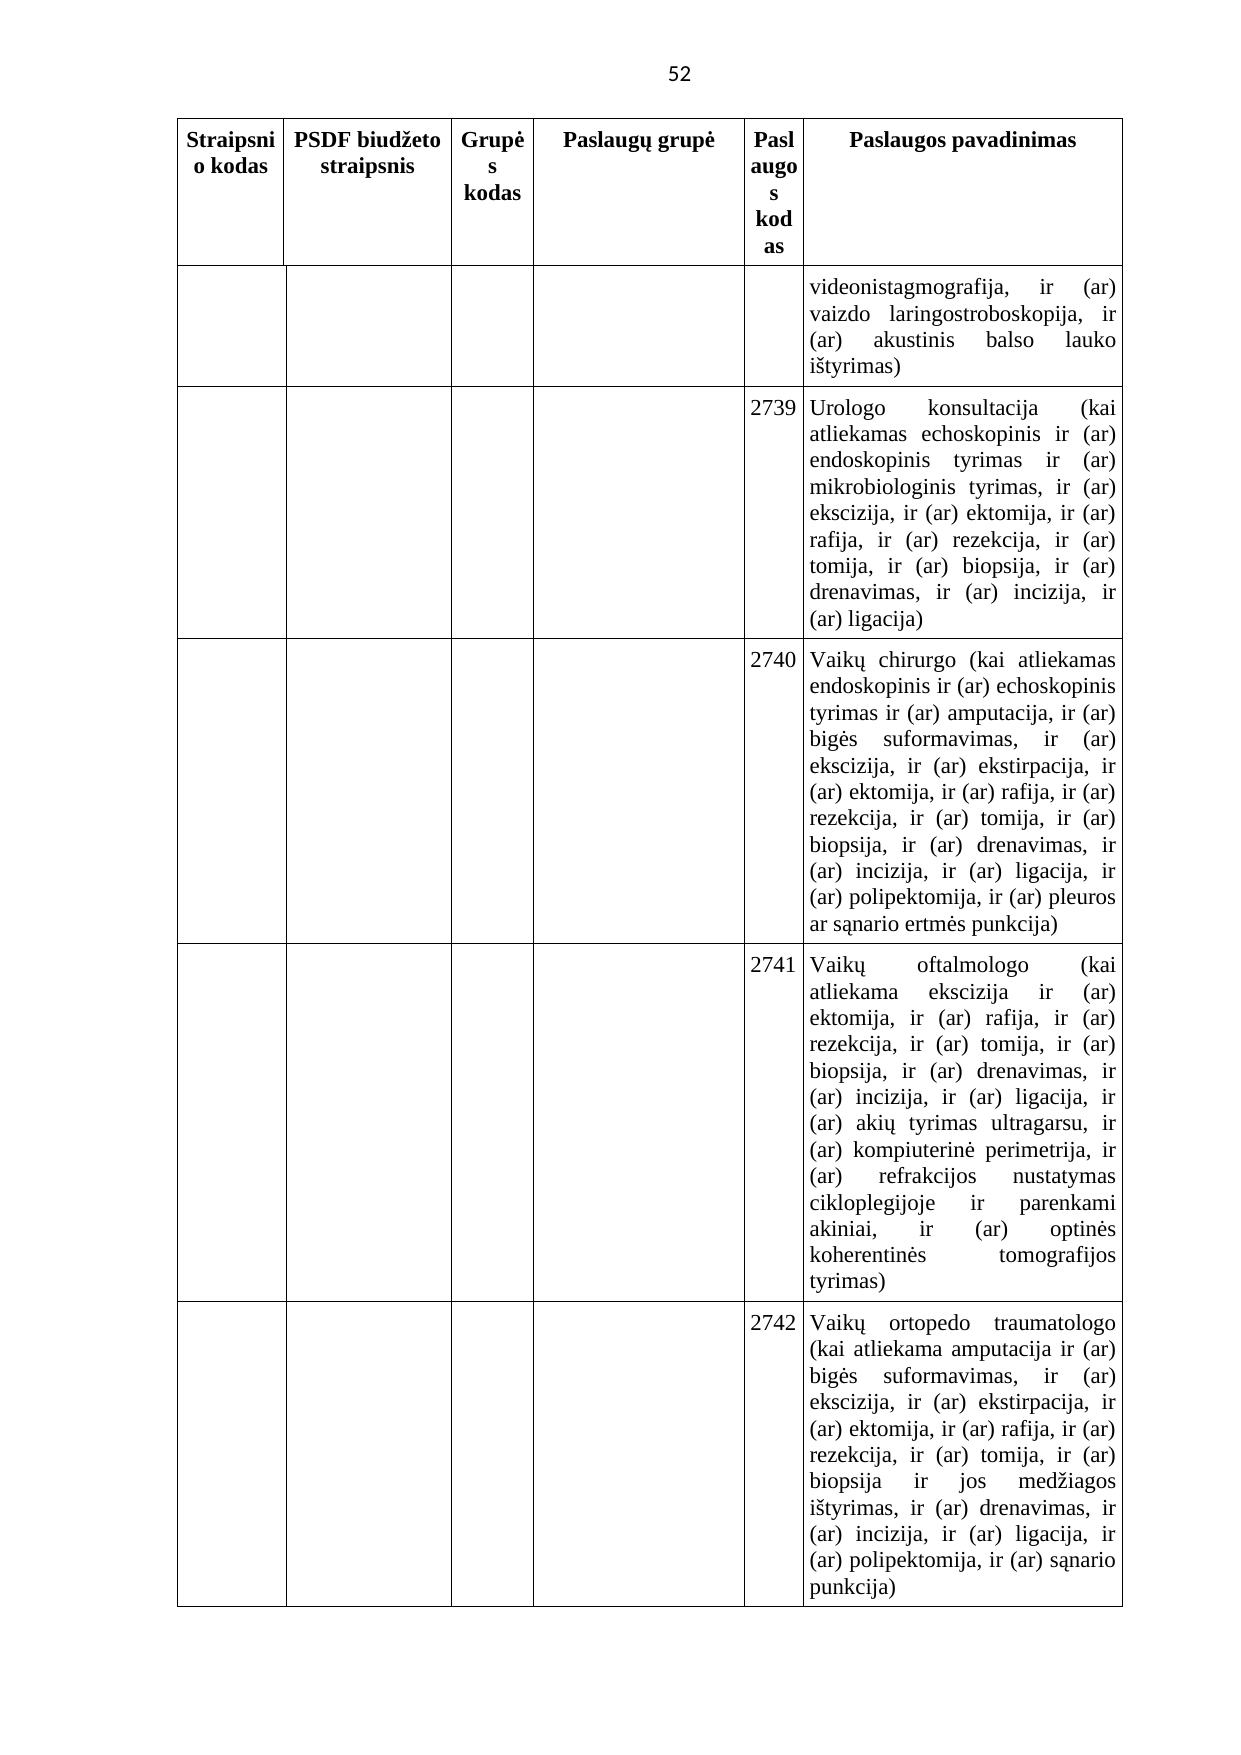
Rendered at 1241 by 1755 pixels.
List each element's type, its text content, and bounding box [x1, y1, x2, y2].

table_cell [178, 266, 286, 386]
table_cell 2742 [745, 1302, 803, 1606]
table_cell [452, 266, 533, 386]
table_header Straipsnio kodas [178, 119, 283, 265]
table_cell [178, 639, 286, 943]
table_cell 2739 [745, 387, 803, 638]
table_header Paslaugos kodas [745, 119, 803, 265]
table_cell 2741 [745, 944, 803, 1301]
table_cell Vaikų oftalmologo (kai atliekama ekscizija ir (ar) ektomija, ir (ar) rafija, ir (ar) rezekcija, ir (ar) tomija, ir (ar) biopsija, ir (ar) drenavimas, ir (ar) incizija, ir (ar) ligacija, ir (ar) akių tyrimas ultragarsu, ir (ar) kompiuterinė perimetrija, ir (ar) refrakcijos nustatymas cikloplegijoje ir parenkami akiniai, ir (ar) optinės koherentinės tomografijos tyrimas) [804, 944, 1122, 1301]
table_cell [287, 944, 451, 1301]
table_cell [178, 1302, 286, 1606]
table_cell [178, 944, 286, 1301]
table_header Paslaugų grupė [534, 119, 744, 265]
table_cell [534, 1302, 744, 1606]
table_cell [534, 944, 744, 1301]
table_cell [287, 387, 451, 638]
table_cell [178, 387, 286, 638]
table_cell [745, 266, 803, 386]
table_cell videonistagmografija, ir (ar) vaizdo laringostroboskopija, ir (ar) akustinis balso lauko ištyrimas) [804, 266, 1122, 386]
table_cell [534, 639, 744, 943]
table_cell Vaikų chirurgo (kai atliekamas endoskopinis ir (ar) echoskopinis tyrimas ir (ar) amputacija, ir (ar) bigės suformavimas, ir (ar) ekscizija, ir (ar) ekstirpacija, ir (ar) ektomija, ir (ar) rafija, ir (ar) rezekcija, ir (ar) tomija, ir (ar) biopsija, ir (ar) drenavimas, ir (ar) incizija, ir (ar) ligacija, ir (ar) polipektomija, ir (ar) pleuros ar sąnario ertmės punkcija) [804, 639, 1122, 943]
table_header PSDF biudžeto straipsnis [284, 119, 451, 265]
table_header Paslaugos pavadinimas [804, 119, 1122, 265]
table_cell [534, 387, 744, 638]
table_cell [452, 944, 533, 1301]
table_header Grupės kodas [452, 119, 533, 265]
table_cell [287, 266, 451, 386]
table_cell [452, 1302, 533, 1606]
table_cell Urologo konsultacija (kai atliekamas echoskopinis ir (ar) endoskopinis tyrimas ir (ar) mikrobiologinis tyrimas, ir (ar) ekscizija, ir (ar) ektomija, ir (ar) rafija, ir (ar) rezekcija, ir (ar) tomija, ir (ar) biopsija, ir (ar) drenavimas, ir (ar) incizija, ir (ar) ligacija) [804, 387, 1122, 638]
table_cell [534, 266, 744, 386]
table_cell [287, 639, 451, 943]
table_cell [452, 639, 533, 943]
table_cell 2740 [745, 639, 803, 943]
table_cell [287, 1302, 451, 1606]
table_cell Vaikų ortopedo traumatologo (kai atliekama amputacija ir (ar) bigės suformavimas, ir (ar) ekscizija, ir (ar) ekstirpacija, ir (ar) ektomija, ir (ar) rafija, ir (ar) rezekcija, ir (ar) tomija, ir (ar) biopsija ir jos medžiagos ištyrimas, ir (ar) drenavimas, ir (ar) incizija, ir (ar) ligacija, ir (ar) polipektomija, ir (ar) sąnario punkcija) [804, 1302, 1122, 1606]
table_cell [452, 387, 533, 638]
